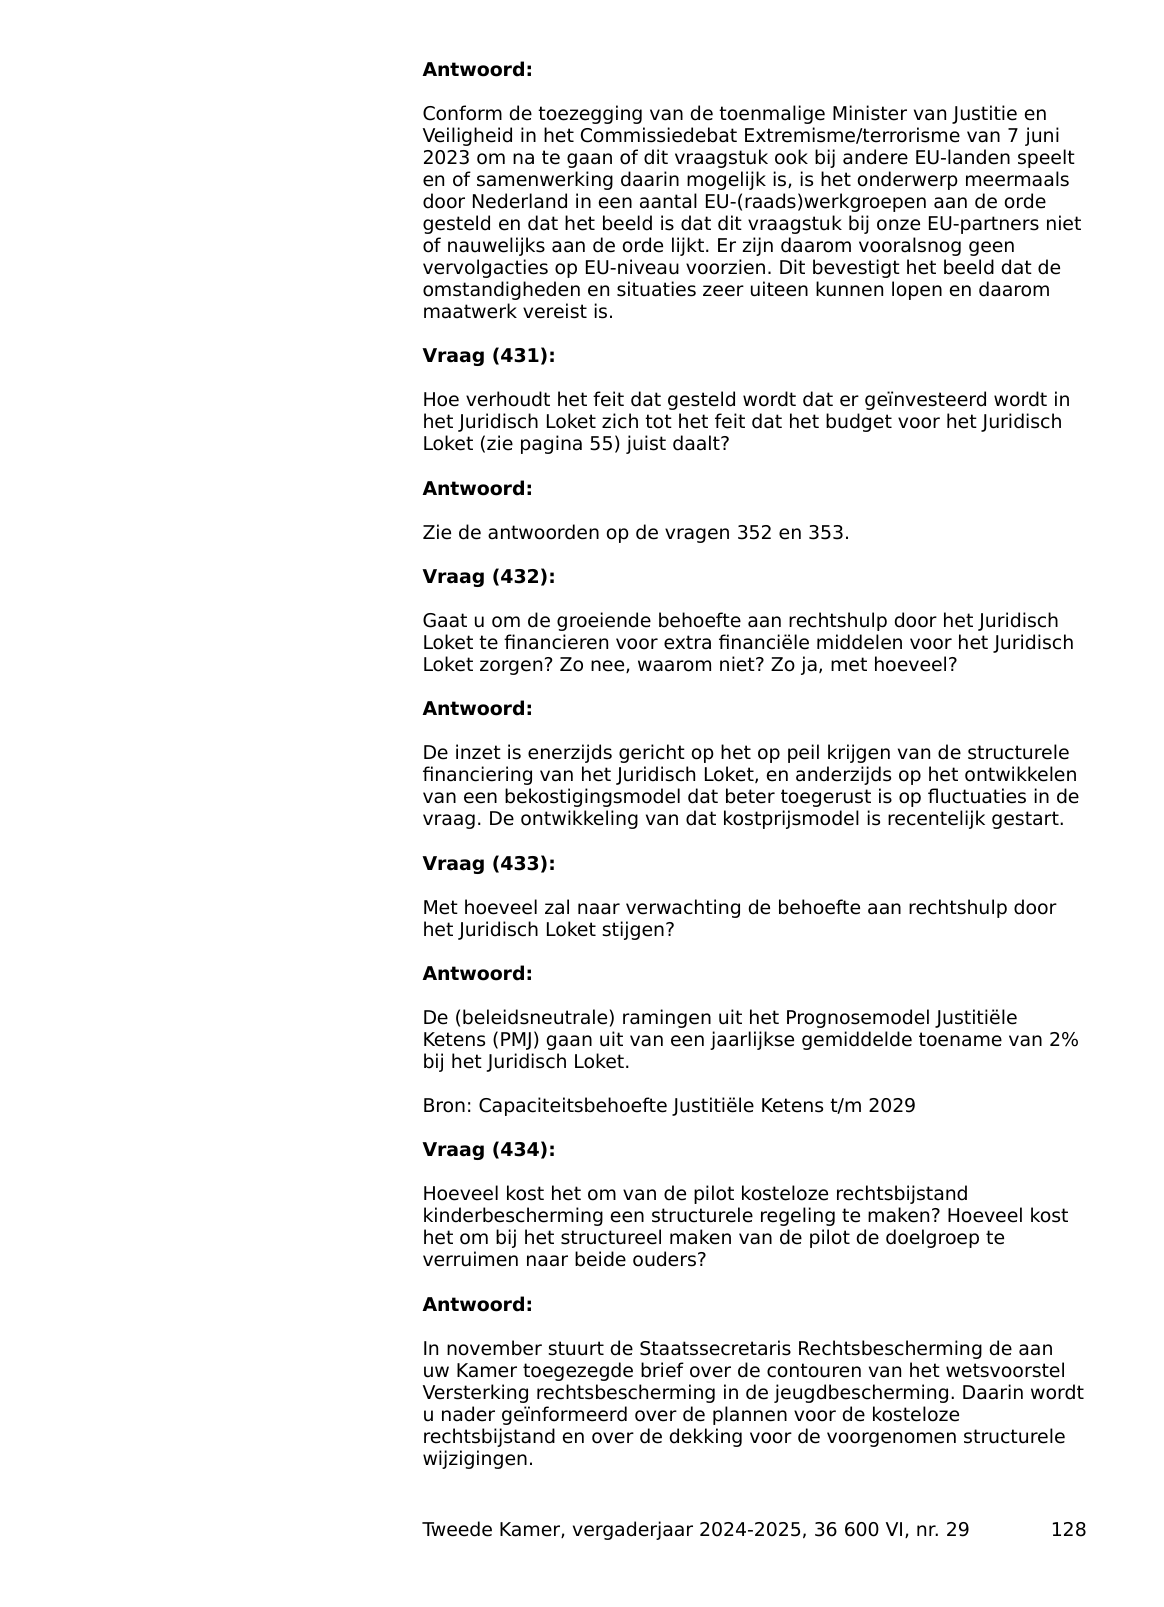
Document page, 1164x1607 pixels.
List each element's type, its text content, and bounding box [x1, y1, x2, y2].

text Conform de toezegging van de toenmalige Minister van Justitie en Veiligheid in het Commissiedebat Extremisme/terrorisme van 7 juni 2023 om na te gaan of dit vraagstuk ook bij andere EU-landen speelt en of samenwerking daarin mogelijk is, is het onderwerp meermaals door Nederland in een aantal EU-(raads)werkgroepen aan de orde gesteld en dat het beeld is dat dit vraagstuk bij onze EU-partners niet of nauwelijks aan de orde lijkt. Er zijn daarom vooralsnog geen vervolgacties op EU-niveau voorzien. Dit bevestigt het beeld dat de omstandigheden en situaties zeer uiteen kunnen lopen en daarom maatwerk vereist is. [422, 103, 1087, 323]
subtitle Vraag (431): [422, 345, 1087, 367]
subtitle Antwoord: [422, 59, 1087, 81]
text Zie de antwoorden op de vragen 352 en 353. [422, 522, 1087, 544]
text De (beleidsneutrale) ramingen uit het Prognosemodel Justitiële Ketens (PMJ) gaan uit van een jaarlijkse gemiddelde toename van 2% bij het Juridisch Loket. [422, 1007, 1087, 1073]
subtitle Antwoord: [422, 477, 1087, 499]
text In november stuurt de Staatssecretaris Rechtsbescherming de aan uw Kamer toegezegde brief over de contouren van het wetsvoorstel Versterking rechtsbescherming in de jeugdbescherming. Daarin wordt u nader geïnformeerd over de plannen voor de kosteloze rechtsbijstand en over de dekking voor de voorgenomen structurele wijzigingen. [422, 1338, 1087, 1469]
subtitle Vraag (434): [422, 1139, 1087, 1161]
subtitle Vraag (433): [422, 852, 1087, 874]
subtitle Antwoord: [422, 963, 1087, 985]
text Bron: Capaciteitsbehoefte Justitiële Ketens t/m 2029 [422, 1095, 1087, 1117]
subtitle Antwoord: [422, 1293, 1087, 1315]
text Hoe verhoudt het feit dat gesteld wordt dat er geïnvesteerd wordt in het Juridisch Loket zich tot het feit dat het budget voor het Juridisch Loket (zie pagina 55) juist daalt? [422, 389, 1087, 455]
subtitle Vraag (432): [422, 566, 1087, 588]
text Hoeveel kost het om van de pilot kosteloze rechtsbijstand kinderbescherming een structurele regeling te maken? Hoeveel kost het om bij het structureel maken van de pilot de doelgroep te verruimen naar beide ouders? [422, 1183, 1087, 1271]
text De inzet is enerzijds gericht op het op peil krijgen van de structurele financiering van het Juridisch Loket, en anderzijds op het ontwikkelen van een bekostigingsmodel dat beter toegerust is op fluctuaties in de vraag. De ontwikkeling van dat kostprijsmodel is recentelijk gestart. [422, 742, 1087, 830]
text Gaat u om de groeiende behoefte aan rechtshulp door het Juridisch Loket te financieren voor extra financiële middelen voor het Juridisch Loket zorgen? Zo nee, waarom niet? Zo ja, met hoeveel? [422, 610, 1087, 676]
subtitle Antwoord: [422, 698, 1087, 720]
text Met hoeveel zal naar verwachting de behoefte aan rechtshulp door het Juridisch Loket stijgen? [422, 897, 1087, 941]
